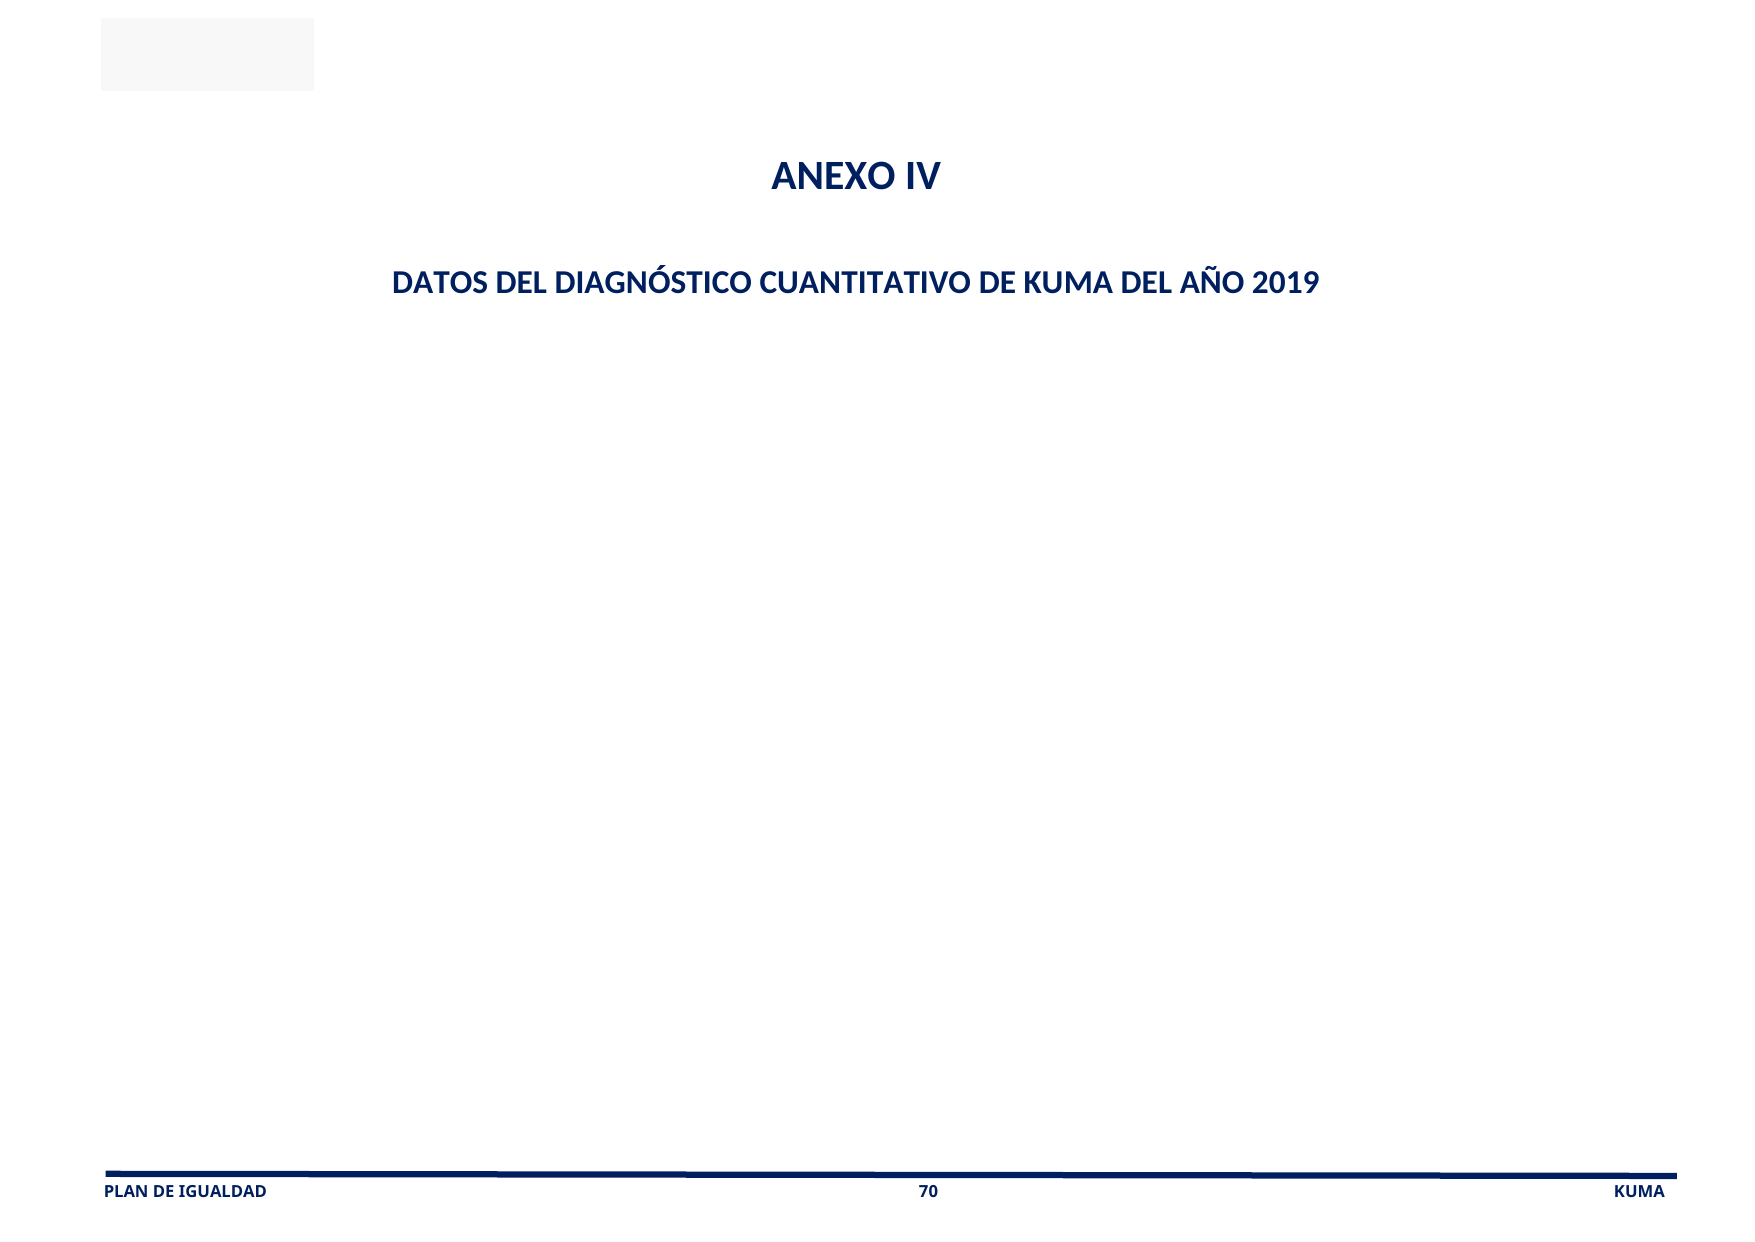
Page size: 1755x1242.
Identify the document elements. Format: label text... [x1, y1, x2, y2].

subtitle DATOS DEL DIAGNÓSTICO CUANTITATIVO DE KUMA DEL AÑO 2019 [392, 261, 1681, 302]
